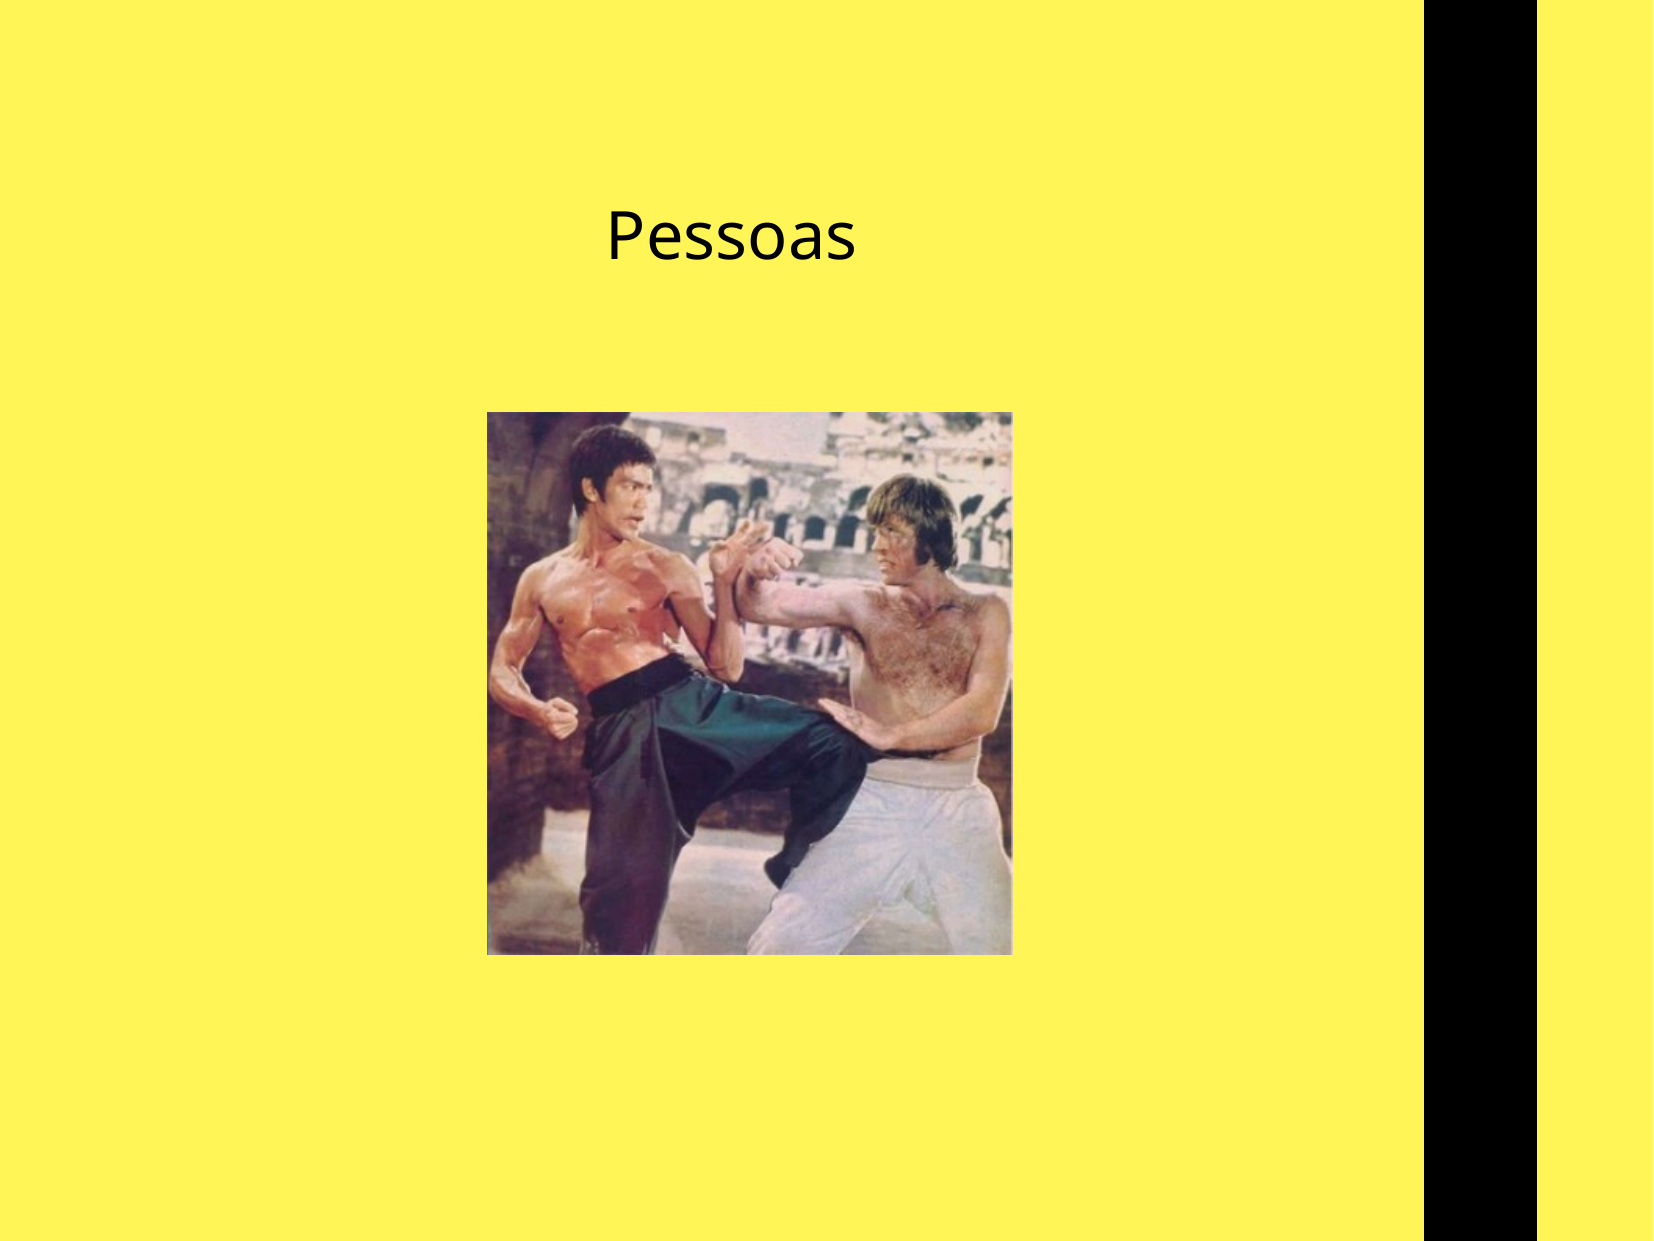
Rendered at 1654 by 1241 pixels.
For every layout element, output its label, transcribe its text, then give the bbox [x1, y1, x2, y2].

subtitle Pessoas [76, 162, 1388, 306]
picture [0, 0, 1424, 1241]
picture [1537, 0, 1654, 1241]
